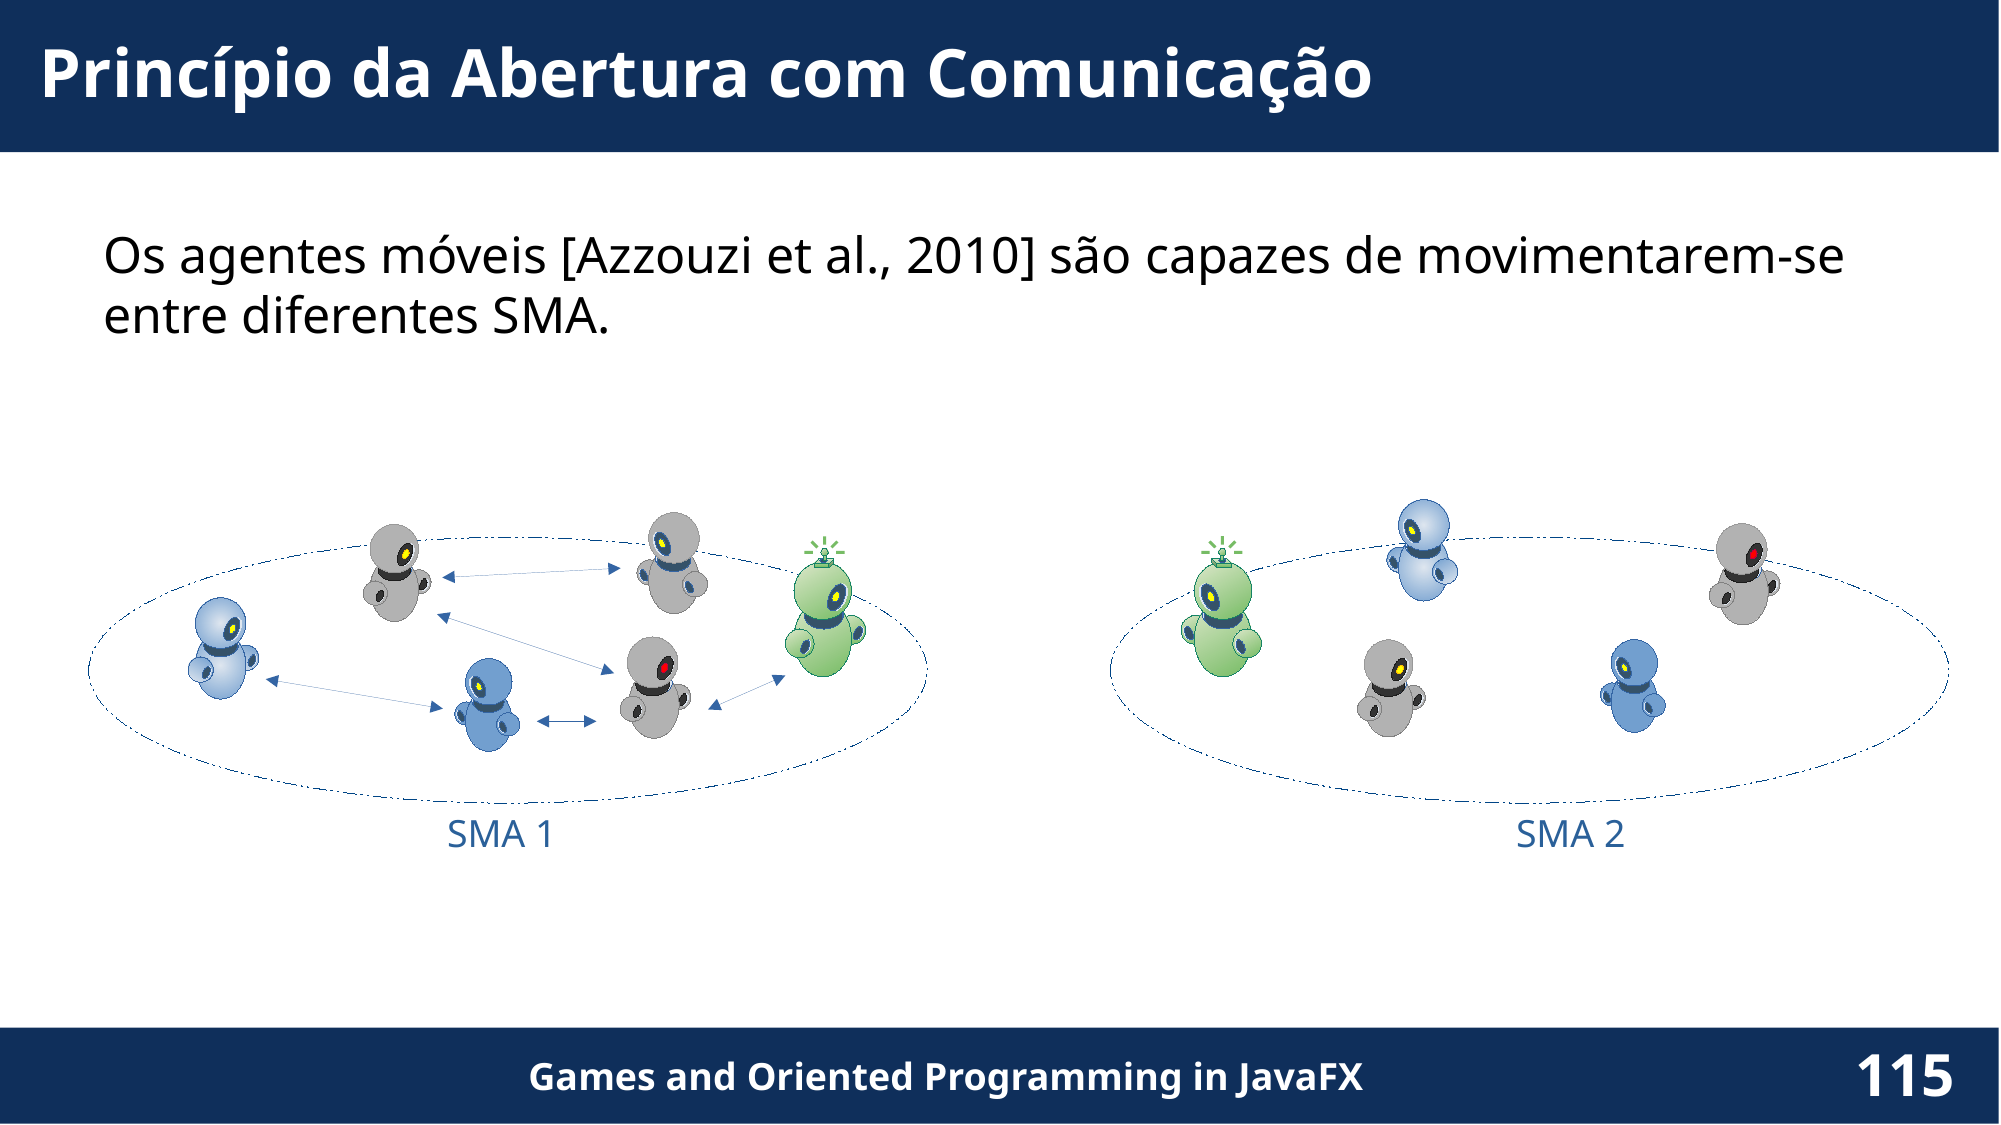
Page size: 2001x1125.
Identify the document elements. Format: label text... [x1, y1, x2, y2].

text_box [636, 512, 708, 614]
text_box [1600, 639, 1666, 733]
text_box SMA 1 [324, 803, 680, 863]
text_box [1357, 639, 1426, 737]
text_box [454, 658, 520, 752]
text_box [819, 548, 829, 563]
text_box SMA 2 [1393, 803, 1748, 863]
text_box [785, 560, 866, 677]
text_box [810, 540, 819, 549]
text_box [1218, 548, 1226, 563]
text_box [188, 597, 259, 700]
text_box [620, 636, 691, 739]
text_box [363, 524, 432, 622]
text_box [1208, 540, 1217, 549]
text_box [1228, 540, 1237, 549]
text_box [830, 540, 839, 549]
text_box [1181, 559, 1262, 677]
text_box Princípio da Abertura com Comunicação [25, 23, 1999, 119]
text_box [1709, 523, 1781, 625]
text_box [1386, 499, 1458, 602]
text_box Os agentes móveis [Azzouzi et al., 2010] são capazes de movimentarem-se entre diferentes SMA. [88, 216, 1947, 352]
